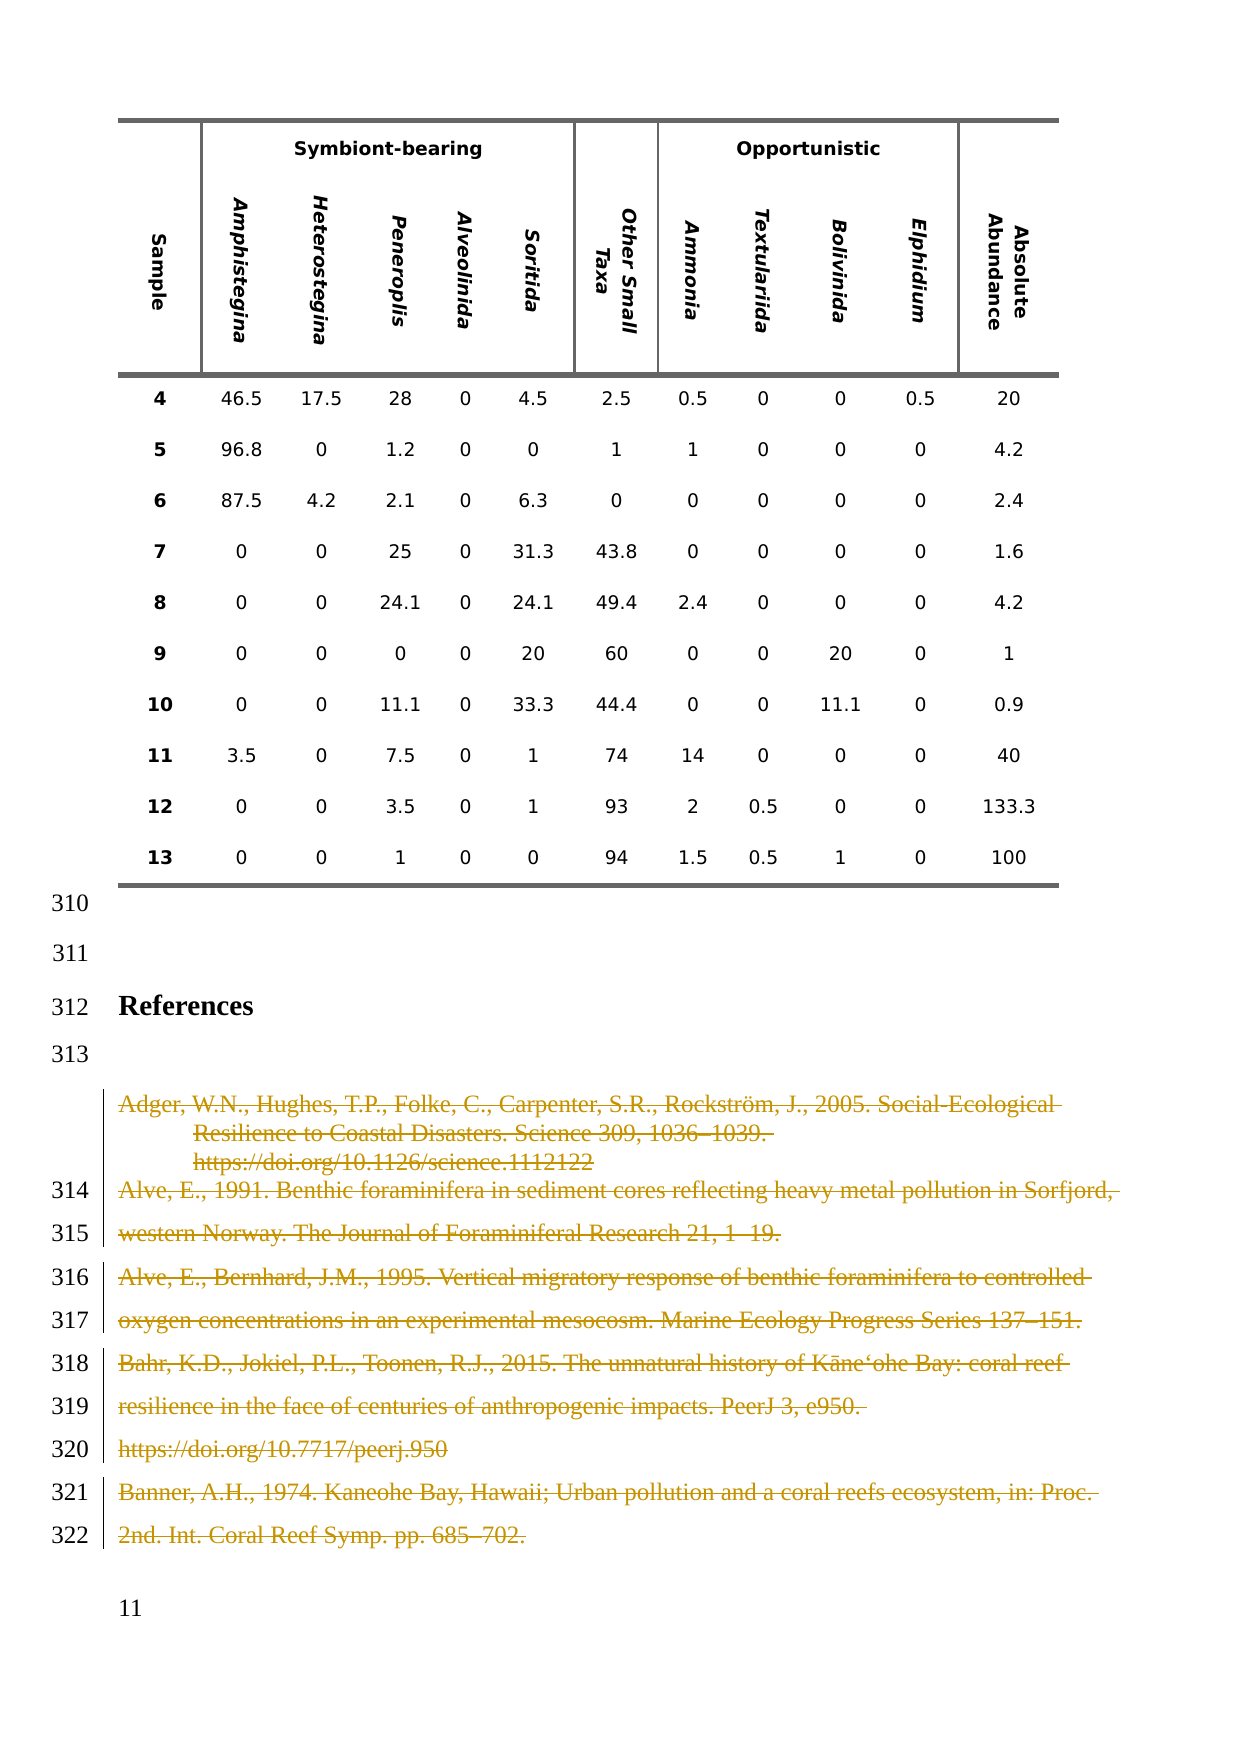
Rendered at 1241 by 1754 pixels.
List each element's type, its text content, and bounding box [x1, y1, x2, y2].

table_cell 11.1 [361, 679, 439, 729]
table_cell 12 [118, 781, 201, 832]
table_cell 10 [118, 679, 201, 729]
table_cell 1.5 [658, 832, 727, 883]
table_cell 25 [361, 525, 439, 576]
table_cell 0 [361, 628, 439, 678]
table_cell 4.2 [959, 576, 1059, 627]
table_cell 1.6 [959, 525, 1059, 576]
table_cell 0 [281, 628, 361, 678]
table_cell 0 [281, 525, 361, 576]
table_cell 133.3 [959, 781, 1059, 832]
table_cell 0 [728, 679, 799, 729]
table_cell 0 [882, 730, 958, 781]
table_cell 0 [658, 628, 727, 678]
table_cell 33.3 [491, 679, 575, 729]
table_cell 8 [118, 576, 201, 627]
table_cell 0 [281, 679, 361, 729]
table_cell 0 [799, 474, 882, 525]
table_cell 100 [959, 832, 1059, 883]
table_cell 0 [281, 576, 361, 627]
table_cell Ammonia [659, 172, 727, 372]
table_cell Amphistegina [203, 172, 281, 372]
table_cell 11 [118, 730, 201, 781]
table_cell 1.2 [361, 423, 439, 474]
table_cell 0.5 [882, 378, 958, 423]
table_cell 0 [882, 474, 958, 525]
table_cell 0 [201, 832, 281, 883]
table_cell 0 [439, 423, 491, 474]
table_cell 20 [491, 628, 575, 678]
table_cell Absolute Abundance [960, 172, 1059, 372]
table_cell 0 [799, 378, 882, 423]
table_cell 0 [882, 525, 958, 576]
table_cell Soritida [491, 172, 573, 372]
table_cell 1 [491, 781, 575, 832]
table_cell 0 [882, 832, 958, 883]
table_cell 0 [658, 474, 727, 525]
table_cell 24.1 [491, 576, 575, 627]
table_cell 60 [575, 628, 658, 678]
table_cell 0 [281, 730, 361, 781]
table_cell 0 [491, 423, 575, 474]
table_cell 0 [658, 679, 727, 729]
table_cell 0 [281, 832, 361, 883]
table_cell 94 [575, 832, 658, 883]
text Adger, W.N., Hughes, T.P., Folke, C., Carpenter, S.R., Rockström, J., 2005. Social-Ecological Resilience to Coastal Disasters. Science 309, 1036–1039. https://doi.org/10.1126/science.1112122 [118, 1089, 1122, 1175]
table_cell 87.5 [201, 474, 281, 525]
table_cell 0 [439, 679, 491, 729]
table_cell Sample [118, 172, 200, 372]
table_cell Elphidium [882, 172, 957, 372]
table_cell 0 [201, 679, 281, 729]
text References [118, 988, 1122, 1022]
table_cell 0 [658, 525, 727, 576]
table_cell Alveolinida [439, 172, 491, 372]
table_cell 20 [799, 628, 882, 678]
table_cell 0 [728, 525, 799, 576]
table_cell Other Small Taxa [576, 172, 657, 372]
table_cell 44.4 [575, 679, 658, 729]
table_cell 2.5 [575, 378, 658, 423]
table_cell 1 [491, 730, 575, 781]
table_cell 0 [728, 628, 799, 678]
table_cell 0 [882, 781, 958, 832]
table_cell 6 [118, 474, 201, 525]
table_cell 7.5 [361, 730, 439, 781]
table_cell 1 [959, 628, 1059, 678]
table_cell 2.4 [658, 576, 727, 627]
table_cell Peneroplis [361, 172, 439, 372]
table_cell 0 [728, 730, 799, 781]
table_cell 14 [658, 730, 727, 781]
table_cell 0 [439, 730, 491, 781]
table_cell 0 [728, 576, 799, 627]
table_cell 0.5 [728, 832, 799, 883]
table_cell 49.4 [575, 576, 658, 627]
table_cell 1 [575, 423, 658, 474]
table_cell 0 [201, 525, 281, 576]
table_cell 0 [439, 525, 491, 576]
table_cell 7 [118, 525, 201, 576]
table_cell 6.3 [491, 474, 575, 525]
table_header Symbiont-bearing [203, 123, 573, 172]
table_cell 4 [118, 378, 201, 423]
table_cell 0 [439, 474, 491, 525]
table_cell 0 [439, 781, 491, 832]
table_cell Bolivinida [799, 172, 882, 372]
table_cell 24.1 [361, 576, 439, 627]
table_cell 0 [799, 781, 882, 832]
table_cell 0 [882, 628, 958, 678]
table_cell 0.5 [658, 378, 727, 423]
table_cell 74 [575, 730, 658, 781]
table_cell 0 [799, 576, 882, 627]
table_cell 0 [728, 423, 799, 474]
table_cell 17.5 [281, 378, 361, 423]
table_cell 4.5 [491, 378, 575, 423]
table_cell 0 [201, 628, 281, 678]
table_cell 0 [281, 423, 361, 474]
table_cell 2 [658, 781, 727, 832]
table_cell Textulariida [728, 172, 799, 372]
table_header [118, 123, 200, 172]
table_cell 0 [281, 781, 361, 832]
table_cell 0 [728, 474, 799, 525]
table_cell 0 [201, 576, 281, 627]
table_cell 0 [439, 576, 491, 627]
table_cell 13 [118, 832, 201, 883]
table_cell Heterostegina [281, 172, 361, 372]
table_cell 3.5 [361, 781, 439, 832]
table_cell 0 [799, 525, 882, 576]
table_cell 0.5 [728, 781, 799, 832]
table_cell 2.1 [361, 474, 439, 525]
table_cell 1 [658, 423, 727, 474]
table_cell 2.4 [959, 474, 1059, 525]
table_header [576, 123, 657, 172]
table_cell 0 [201, 781, 281, 832]
table_cell 0 [439, 832, 491, 883]
table_cell 20 [959, 378, 1059, 423]
table_cell 0 [439, 378, 491, 423]
table_cell 0 [882, 423, 958, 474]
table_cell 5 [118, 423, 201, 474]
table_cell 46.5 [201, 378, 281, 423]
table_header Opportunistic [659, 123, 957, 172]
table_cell 96.8 [201, 423, 281, 474]
table_cell 1 [361, 832, 439, 883]
table_cell 4.2 [959, 423, 1059, 474]
table_cell 0 [799, 423, 882, 474]
table_cell 28 [361, 378, 439, 423]
table_cell 31.3 [491, 525, 575, 576]
table_cell 0.9 [959, 679, 1059, 729]
table_cell 11.1 [799, 679, 882, 729]
table_cell 0 [882, 576, 958, 627]
table_cell 40 [959, 730, 1059, 781]
table_cell 0 [491, 832, 575, 883]
table_cell 4.2 [281, 474, 361, 525]
table_cell 0 [439, 628, 491, 678]
table_cell 0 [882, 679, 958, 729]
table_cell 43.8 [575, 525, 658, 576]
table_header [960, 123, 1059, 172]
table_cell 3.5 [201, 730, 281, 781]
table_cell 0 [728, 378, 799, 423]
table_cell 0 [799, 730, 882, 781]
table_cell 1 [799, 832, 882, 883]
table_cell 9 [118, 628, 201, 678]
table_cell 93 [575, 781, 658, 832]
table_cell 0 [575, 474, 658, 525]
